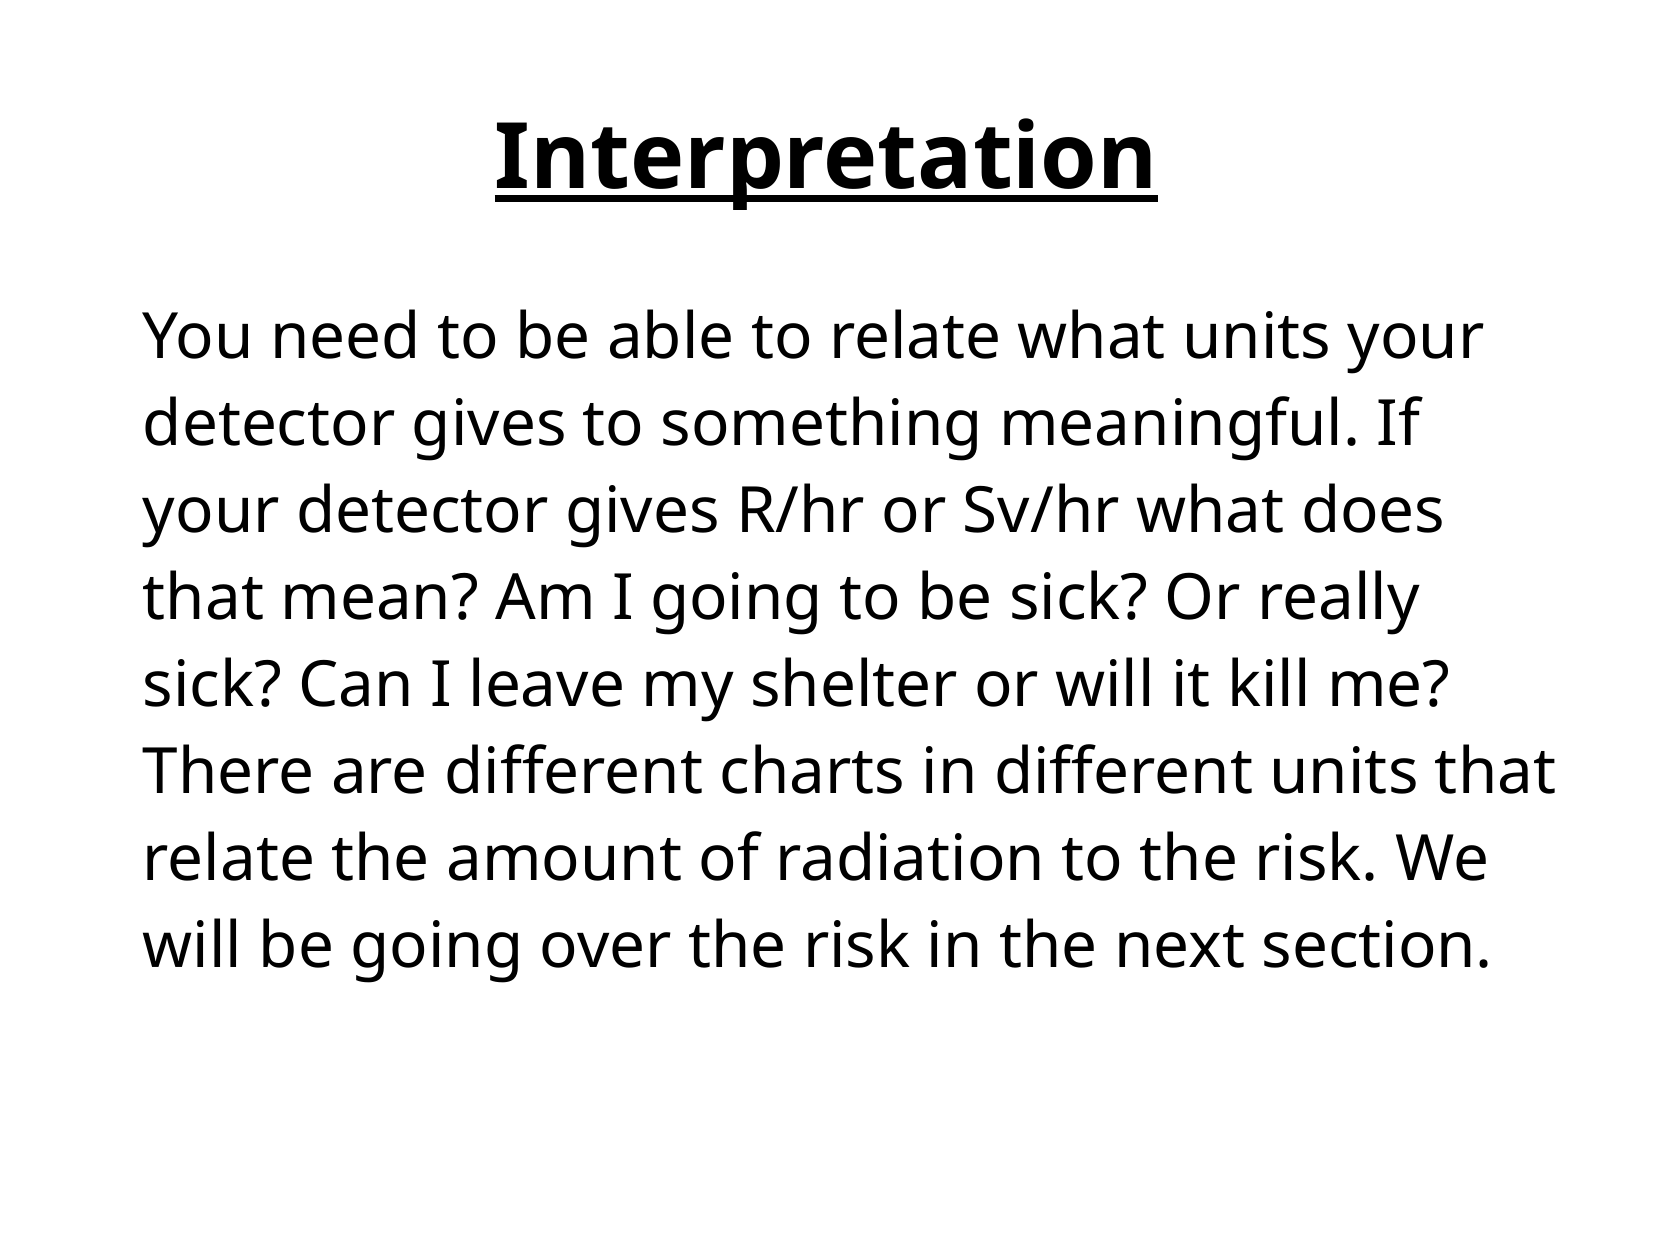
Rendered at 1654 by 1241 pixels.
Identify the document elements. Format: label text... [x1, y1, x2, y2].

list You need to be able to relate what units your detector gives to something meaningful. If your detector gives R/hr or Sv/hr what does that mean? Am I going to be sick? Or really sick? Can I leave my shelter or will it kill me? There are different charts in different units that relate the amount of radiation to the risk. We will be going over the risk in the next section. [82, 290, 1571, 1010]
title Interpretation [82, 49, 1571, 257]
